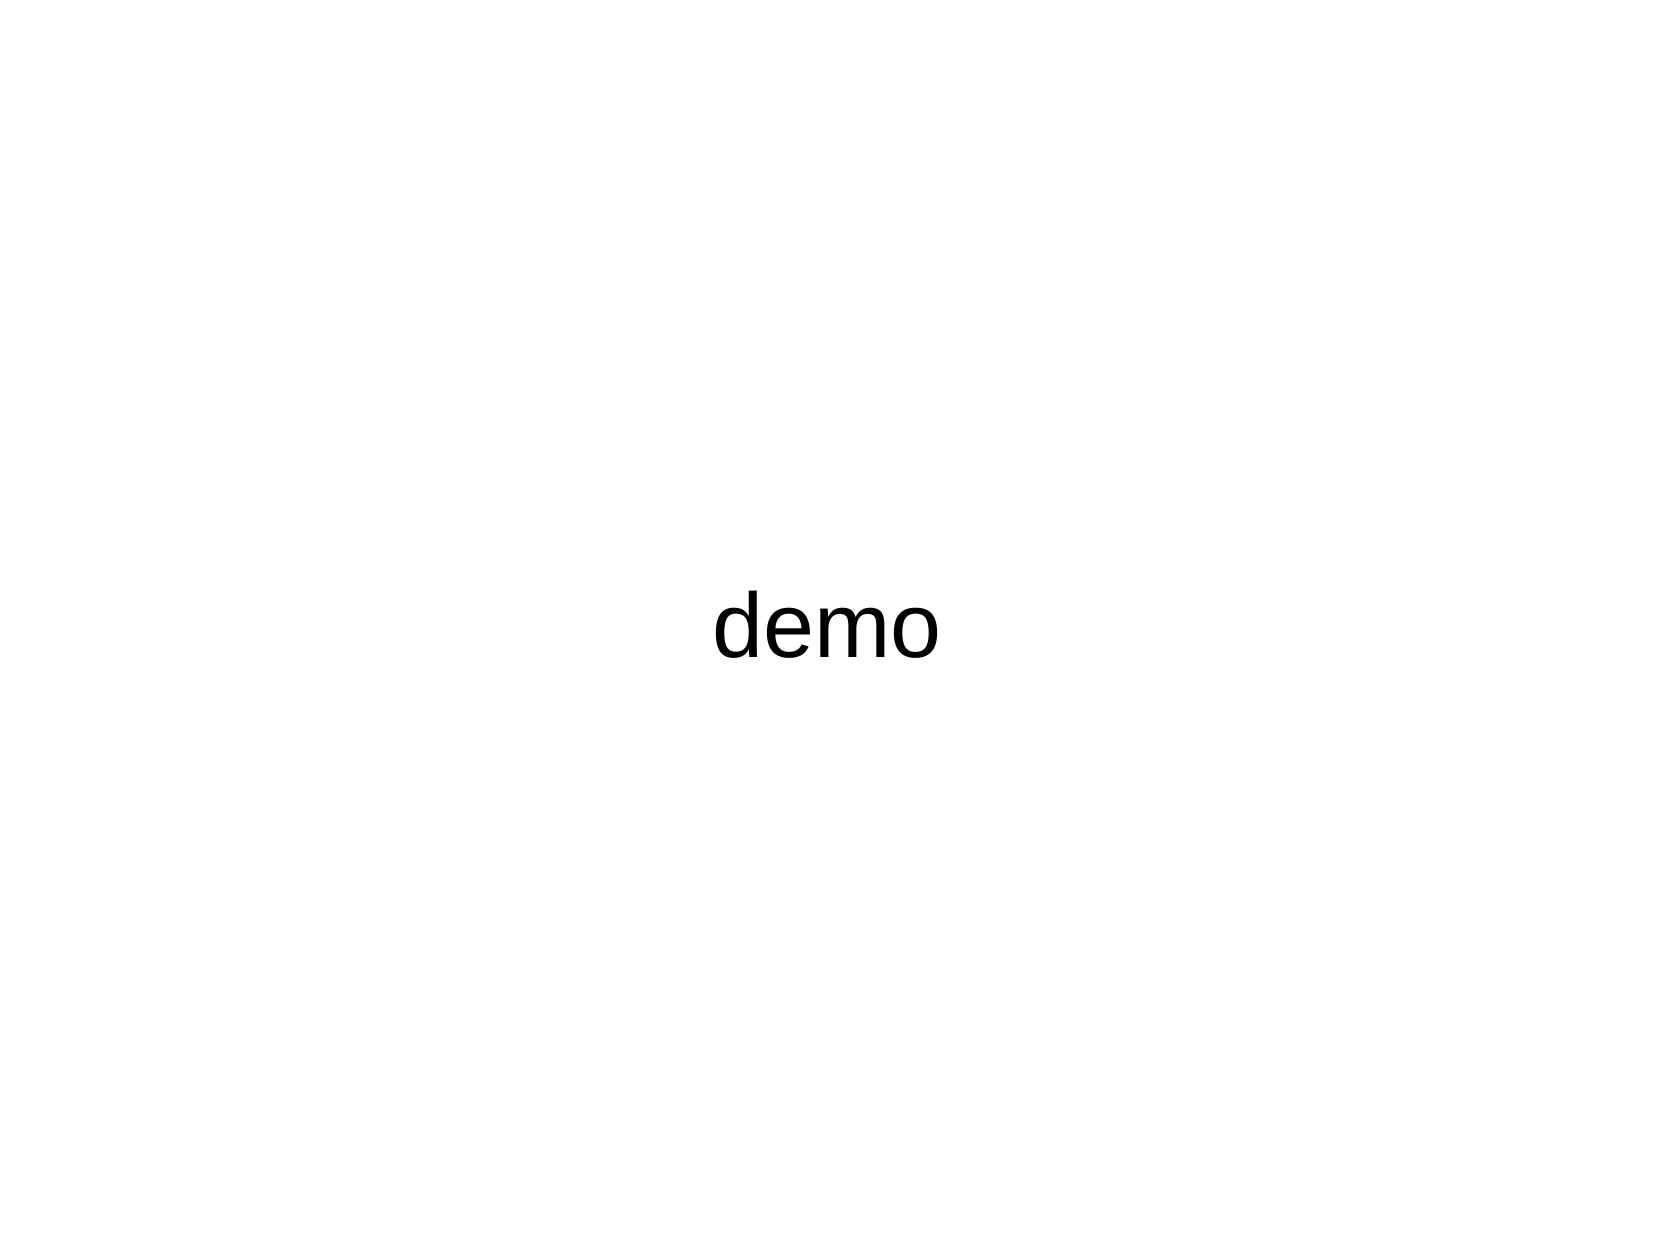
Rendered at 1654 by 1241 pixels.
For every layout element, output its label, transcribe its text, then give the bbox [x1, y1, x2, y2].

title demo [82, 521, 1571, 729]
